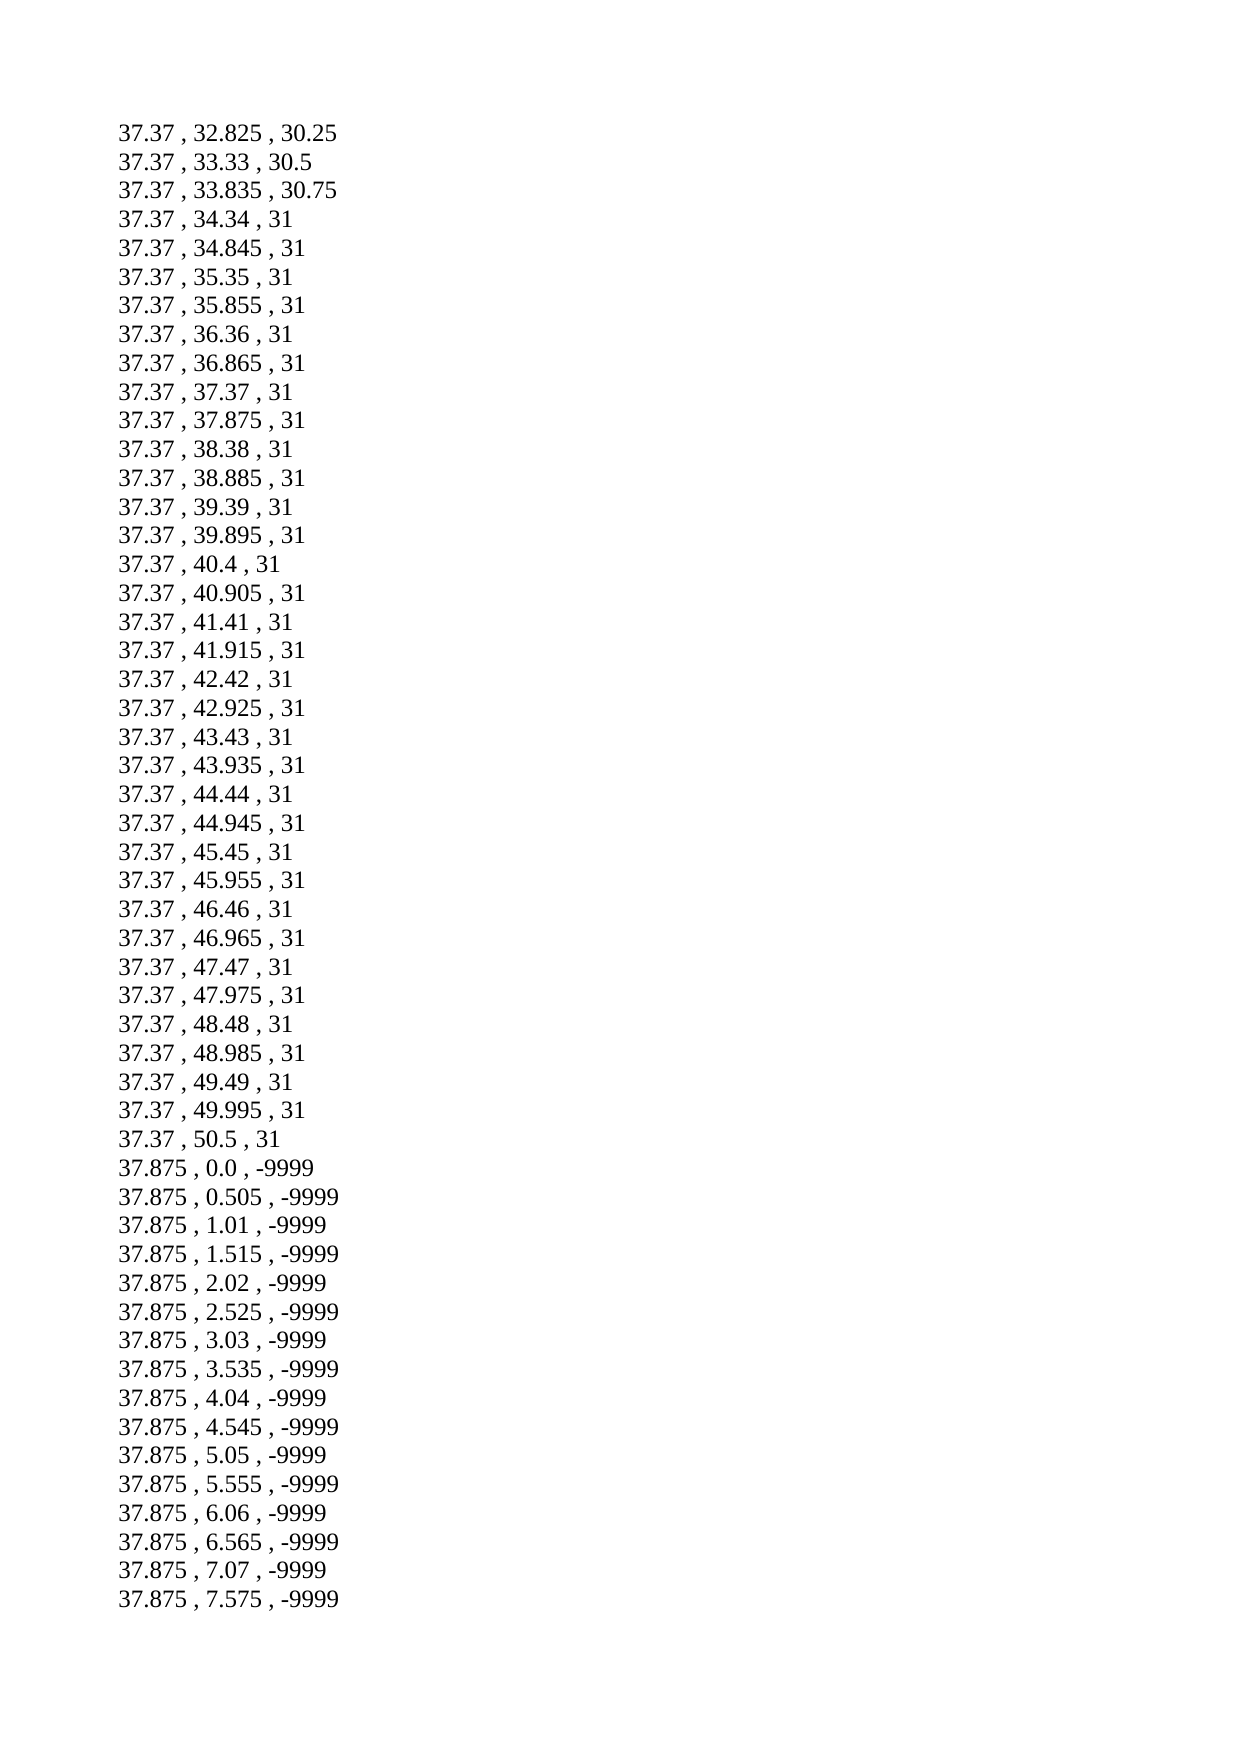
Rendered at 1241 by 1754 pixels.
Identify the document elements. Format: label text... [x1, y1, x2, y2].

text 37.875 , 2.02 , -9999 [118, 1268, 1122, 1297]
text 37.37 , 42.925 , 31 [118, 693, 1122, 722]
text 37.37 , 49.995 , 31 [118, 1096, 1122, 1124]
text 37.37 , 39.39 , 31 [118, 492, 1122, 521]
text 37.37 , 41.915 , 31 [118, 636, 1122, 664]
text 37.37 , 43.935 , 31 [118, 751, 1122, 779]
text 37.37 , 34.34 , 31 [118, 204, 1122, 233]
text 37.37 , 48.48 , 31 [118, 1009, 1122, 1038]
text 37.37 , 41.41 , 31 [118, 607, 1122, 636]
text 37.37 , 40.4 , 31 [118, 549, 1122, 578]
text 37.37 , 35.35 , 31 [118, 262, 1122, 291]
text 37.37 , 45.45 , 31 [118, 837, 1122, 866]
text 37.875 , 7.07 , -9999 [118, 1556, 1122, 1584]
text 37.875 , 4.545 , -9999 [118, 1412, 1122, 1441]
text 37.37 , 47.47 , 31 [118, 952, 1122, 981]
text 37.37 , 50.5 , 31 [118, 1124, 1122, 1153]
text 37.37 , 39.895 , 31 [118, 521, 1122, 549]
text 37.37 , 46.965 , 31 [118, 923, 1122, 952]
text 37.37 , 38.38 , 31 [118, 434, 1122, 463]
text 37.875 , 7.575 , -9999 [118, 1584, 1122, 1613]
text 37.37 , 32.825 , 30.25 [118, 118, 1122, 147]
text 37.37 , 35.855 , 31 [118, 291, 1122, 319]
text 37.37 , 49.49 , 31 [118, 1067, 1122, 1096]
text 37.37 , 44.945 , 31 [118, 808, 1122, 837]
text 37.37 , 48.985 , 31 [118, 1038, 1122, 1067]
text 37.37 , 33.835 , 30.75 [118, 176, 1122, 204]
text 37.37 , 37.875 , 31 [118, 406, 1122, 434]
text 37.875 , 0.505 , -9999 [118, 1182, 1122, 1211]
text 37.37 , 36.36 , 31 [118, 319, 1122, 348]
text 37.875 , 5.05 , -9999 [118, 1441, 1122, 1469]
text 37.37 , 47.975 , 31 [118, 981, 1122, 1009]
text 37.37 , 46.46 , 31 [118, 894, 1122, 923]
text 37.37 , 34.845 , 31 [118, 233, 1122, 262]
text 37.37 , 38.885 , 31 [118, 463, 1122, 492]
text 37.37 , 40.905 , 31 [118, 578, 1122, 607]
text 37.875 , 0.0 , -9999 [118, 1153, 1122, 1182]
text 37.875 , 5.555 , -9999 [118, 1469, 1122, 1498]
text 37.875 , 4.04 , -9999 [118, 1383, 1122, 1412]
text 37.37 , 37.37 , 31 [118, 377, 1122, 406]
text 37.37 , 42.42 , 31 [118, 664, 1122, 693]
text 37.875 , 1.515 , -9999 [118, 1239, 1122, 1268]
text 37.875 , 1.01 , -9999 [118, 1211, 1122, 1239]
text 37.875 , 6.565 , -9999 [118, 1527, 1122, 1556]
text 37.875 , 3.535 , -9999 [118, 1354, 1122, 1383]
text 37.875 , 6.06 , -9999 [118, 1498, 1122, 1527]
text 37.875 , 3.03 , -9999 [118, 1326, 1122, 1354]
text 37.37 , 45.955 , 31 [118, 866, 1122, 894]
text 37.37 , 33.33 , 30.5 [118, 147, 1122, 176]
text 37.37 , 44.44 , 31 [118, 779, 1122, 808]
text 37.875 , 2.525 , -9999 [118, 1297, 1122, 1326]
text 37.37 , 36.865 , 31 [118, 348, 1122, 377]
text 37.37 , 43.43 , 31 [118, 722, 1122, 751]
